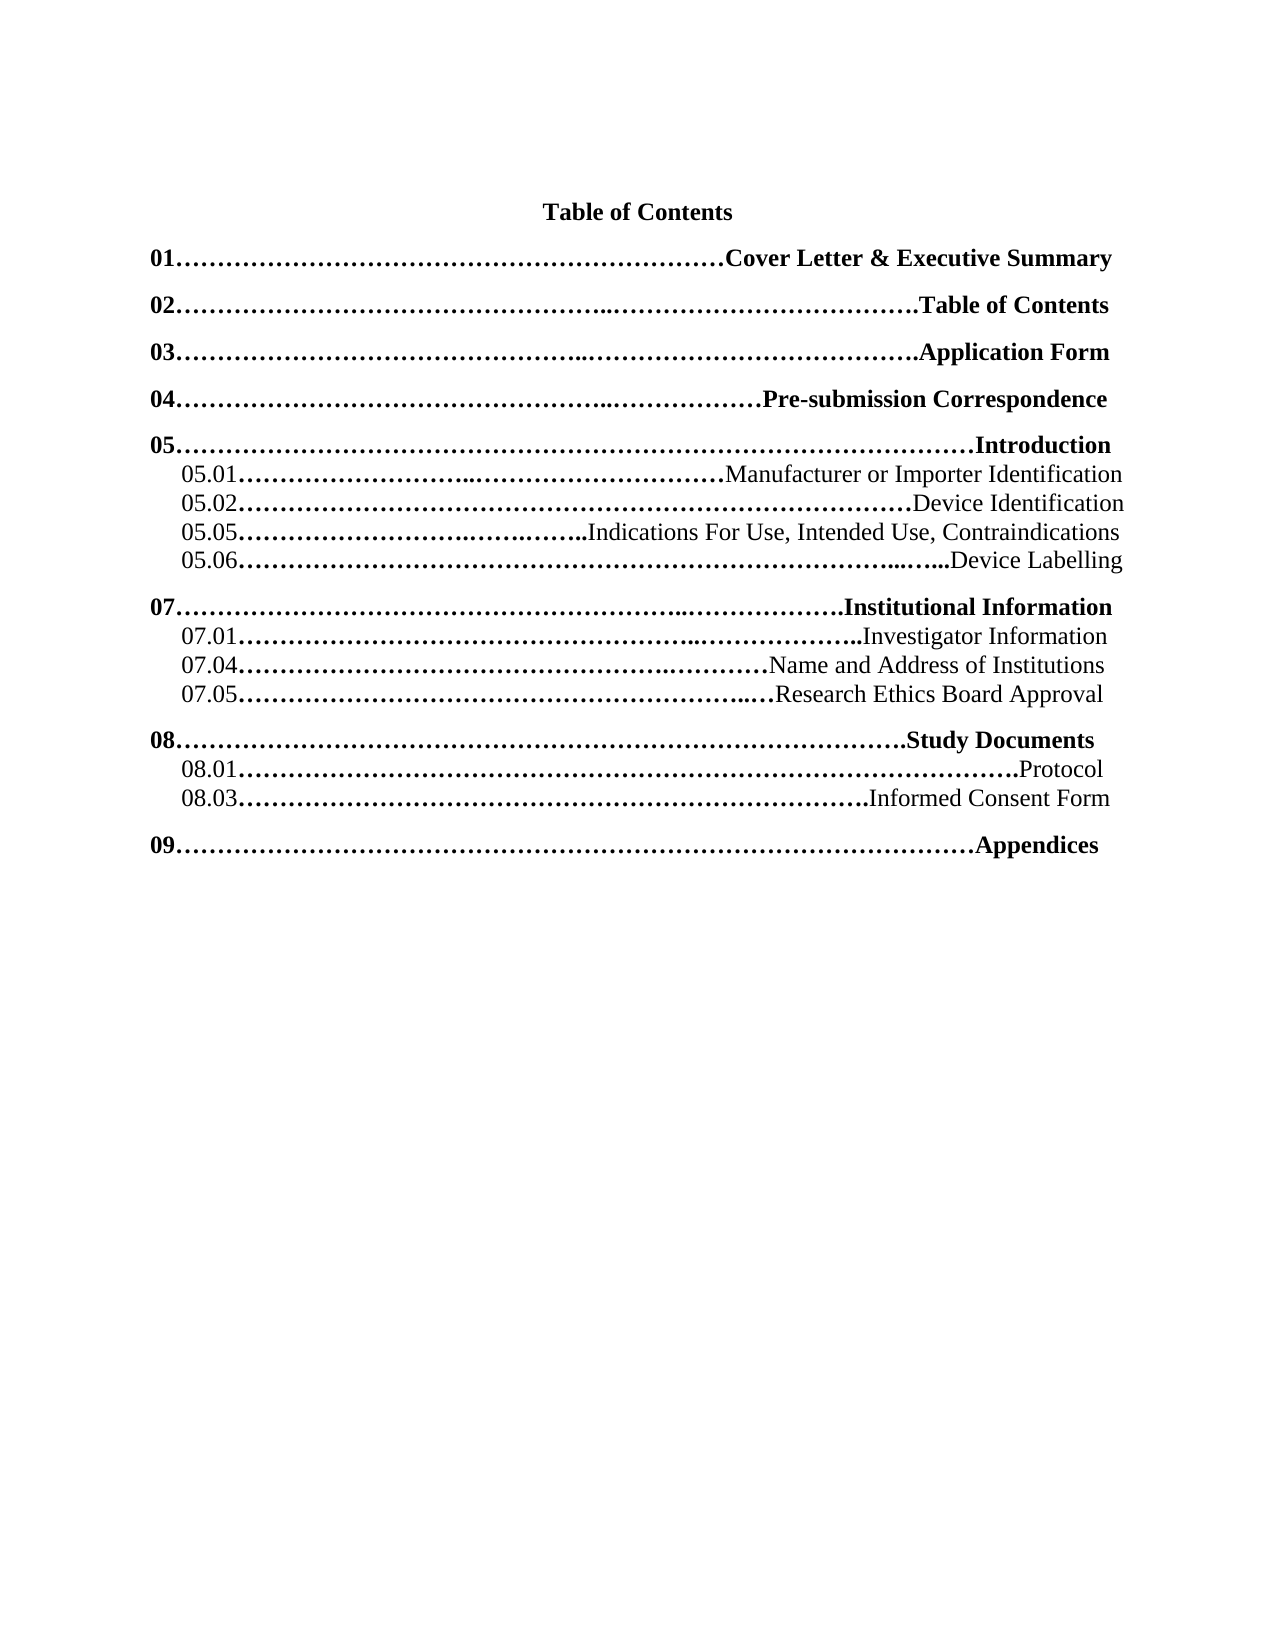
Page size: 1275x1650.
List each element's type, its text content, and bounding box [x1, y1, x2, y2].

text 02……………………………………………..……………………………….Table of Contents [150, 290, 1125, 319]
text 07……………………………………………………..……………….Institutional Information 07.01………………………………………………..………………..Investigator Information 07.04…………………………………………….…………Name and Address of Institutions 07.05……………………………………………………..…Research Ethics Board Approval [150, 592, 1125, 707]
text 03…………………………………………..………………………………….Application Form [150, 337, 1125, 366]
text 01…………………………………………………………Cover Letter & Executive Summary [150, 243, 1125, 272]
text Table of Contents [150, 197, 1125, 226]
text 05……………………………………………………………………………………Introduction 05.01………………………..…………………………Manufacturer or Importer Identification 05.02………………………………………………………………………Device Identification 05.05……………………….…….……..Indications For Use, Intended Use, Contraindications 05.06……………………………………………………………………...…...Device Labelling [150, 431, 1125, 574]
text 09……………………………………………………………………………………Appendices [150, 830, 1125, 858]
text 04……………………………………………..………………Pre-submission Correspondence [150, 384, 1125, 413]
text 08…………………………………………………………………………….Study Documents 08.01………………………………………………………………………………….Protocol 08.03………………………………………………………………….Informed Consent Form [150, 725, 1125, 812]
